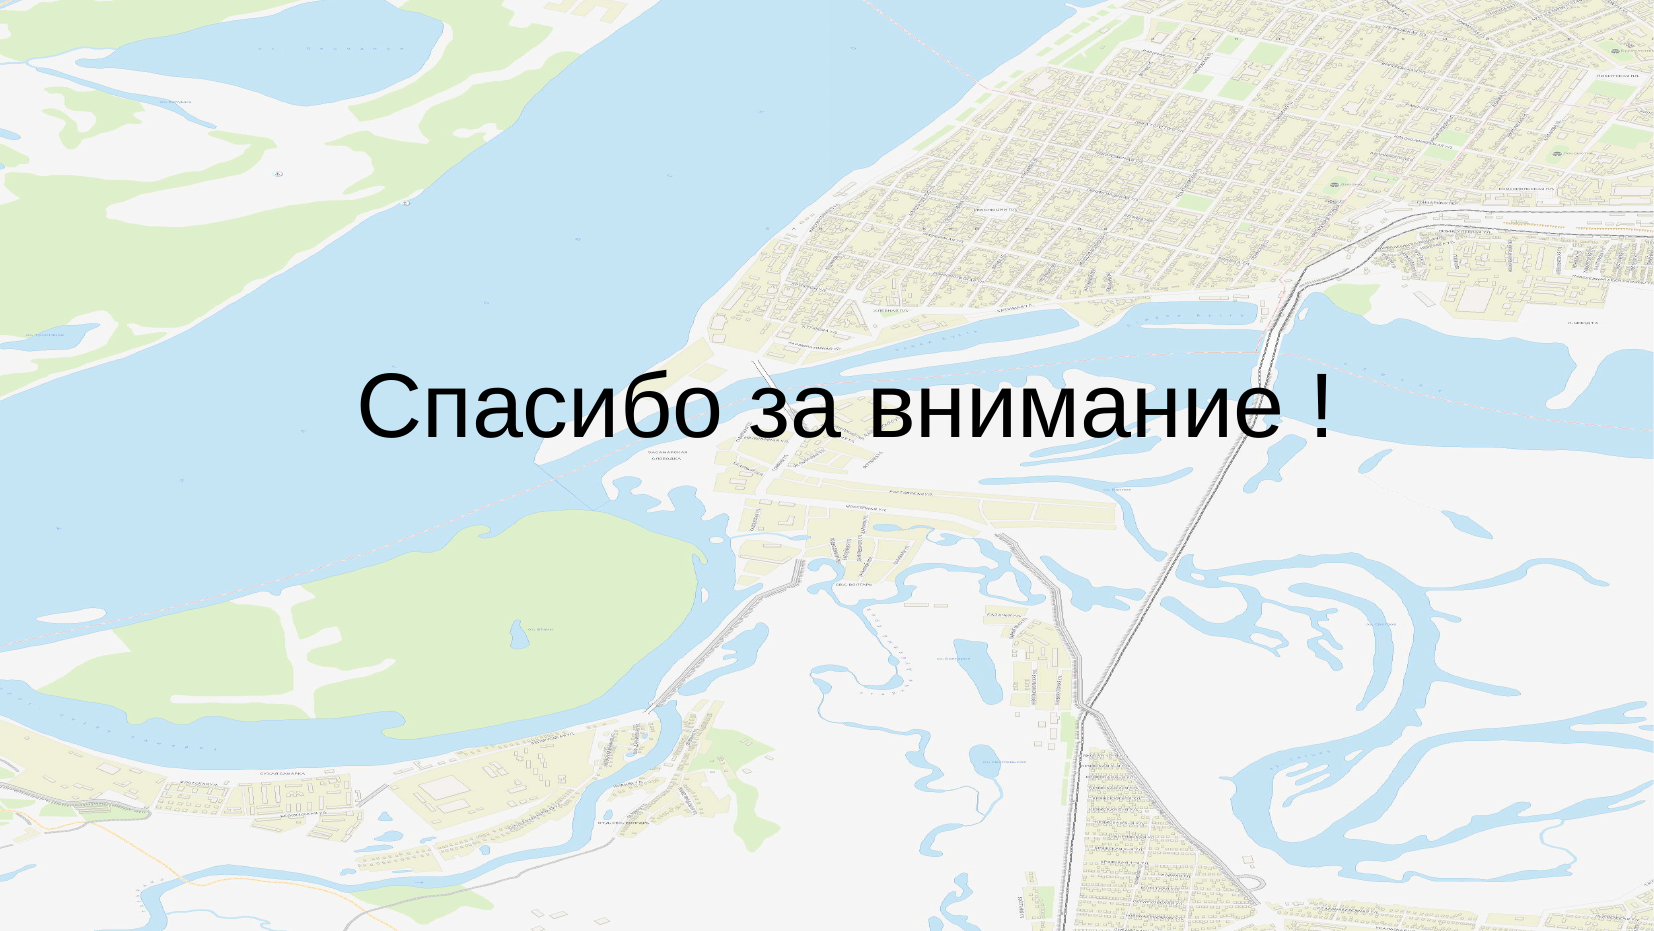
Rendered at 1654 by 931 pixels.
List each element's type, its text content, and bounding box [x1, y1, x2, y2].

title Спасибо за внимание ! [102, 330, 1591, 485]
